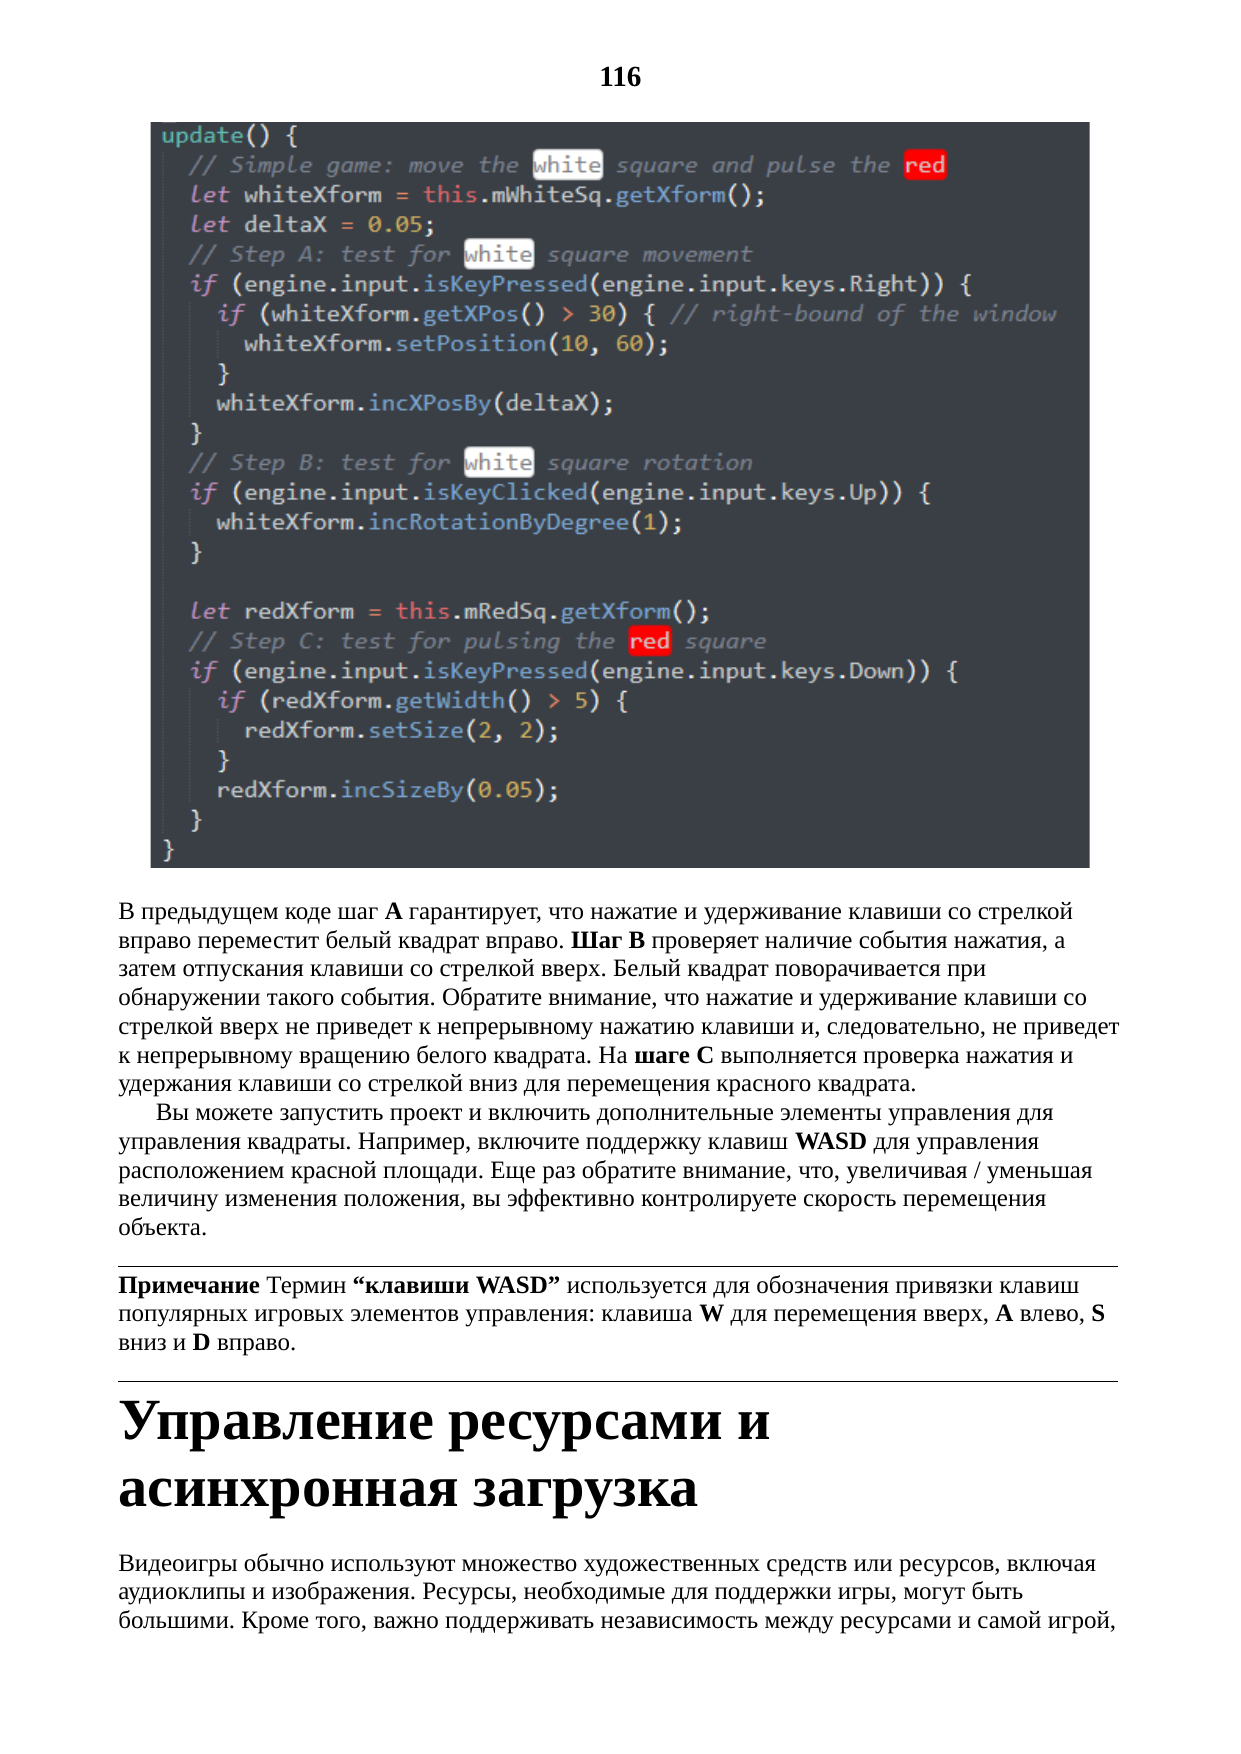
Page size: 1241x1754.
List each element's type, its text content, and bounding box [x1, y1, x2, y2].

text В предыдущем коде шаг A гарантирует, что нажатие и удерживание клавиши со стрелкой вправо переместит белый квадрат вправо. Шаг B проверяет наличие события нажатия, а затем отпускания клавиши со стрелкой вверх. Белый квадрат поворачивается при обнаружении такого события. Обратите внимание, что нажатие и удерживание клавиши со стрелкой вверх не приведет к непрерывному нажатию клавиши и, следовательно, не приведет к непрерывному вращению белого квадрата. На шаге C выполняется проверка нажатия и удержания клавиши со стрелкой вниз для перемещения красного квадрата. [118, 896, 1122, 1097]
picture [150, 122, 1090, 868]
text аудиоклипы и изображения. Ресурсы, необходимые для поддержки игры, могут быть большими. Кроме того, важно поддерживать независимость между ресурсами и самой игрой, [118, 1576, 1122, 1634]
text Примечание Термин “клавиши WASD” используется для обозначения привязки клавиш популярных игровых элементов управления: клавиша W для перемещения вверх, A влево, S вниз и D вправо. [118, 1270, 1122, 1356]
text Вы можете запустить проект и включить дополнительные элементы управления для управления квадраты. Например, включите поддержку клавиш WASD для управления расположением красной площади. Еще раз обратите внимание, что, увеличивая / уменьшая величину изменения положения, вы эффективно контролируете скорость перемещения объекта. [118, 1097, 1122, 1241]
text Управление ресурсами и асинхронная загрузка [118, 1385, 1122, 1519]
text Видеоигры обычно используют множество художественных средств или ресурсов, включая [118, 1548, 1122, 1576]
